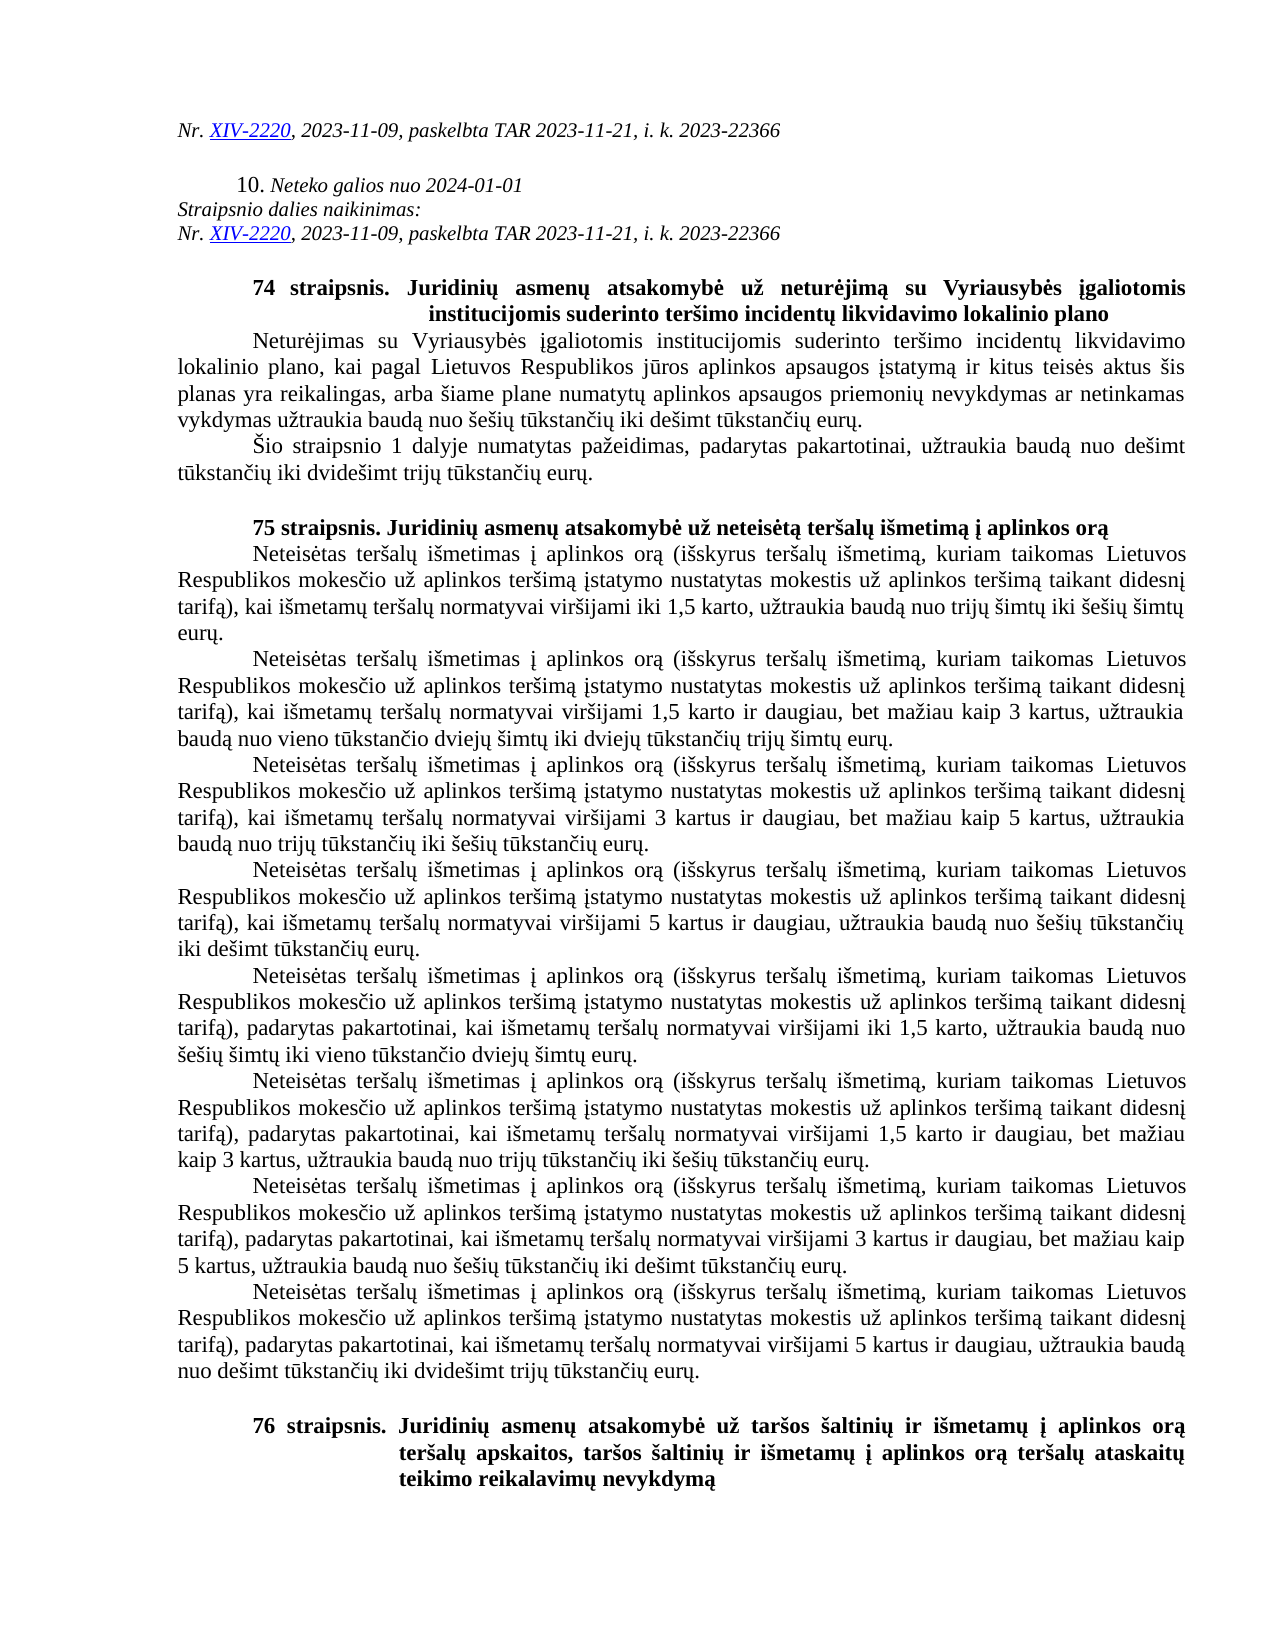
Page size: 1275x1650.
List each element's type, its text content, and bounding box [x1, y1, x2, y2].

text Nr. XIV-2220, 2023-11-09, paskelbta TAR 2023-11-21, i. k. 2023-22366 [177, 221, 1186, 245]
text Neturėjimas su Vyriausybės įgaliotomis institucijomis suderinto teršimo incidentų likvidavimo lokalinio plano, kai pagal Lietuvos Respublikos jūros aplinkos apsaugos įstatymą ir kitus teisės aktus šis planas yra reikalingas, arba šiame plane numatytų aplinkos apsaugos priemonių nevykdymas ar netinkamas vykdymas užtraukia baudą nuo šešių tūkstančių iki dešimt tūkstančių eurų. [177, 327, 1186, 432]
text 75 straipsnis. Juridinių asmenų atsakomybė už neteisėtą teršalų išmetimą į aplinkos orą [252, 514, 1186, 540]
text Neteisėtas teršalų išmetimas į aplinkos orą (išskyrus teršalų išmetimą, kuriam taikomas Lietuvos Respublikos mokesčio už aplinkos teršimą įstatymo nustatytas mokestis už aplinkos teršimą taikant didesnį tarifą), kai išmetamų teršalų normatyvai viršijami 1,5 karto ir daugiau, bet mažiau kaip 3 kartus, užtraukia baudą nuo vieno tūkstančio dviejų šimtų iki dviejų tūkstančių trijų šimtų eurų. [177, 646, 1186, 751]
text Šio straipsnio 1 dalyje numatytas pažeidimas, padarytas pakartotinai, užtraukia baudą nuo dešimt tūkstančių iki dvidešimt trijų tūkstančių eurų. [177, 432, 1186, 485]
text Neteisėtas teršalų išmetimas į aplinkos orą (išskyrus teršalų išmetimą, kuriam taikomas Lietuvos Respublikos mokesčio už aplinkos teršimą įstatymo nustatytas mokestis už aplinkos teršimą taikant didesnį tarifą), padarytas pakartotinai, kai išmetamų teršalų normatyvai viršijami 1,5 karto ir daugiau, bet mažiau kaip 3 kartus, užtraukia baudą nuo trijų tūkstančių iki šešių tūkstančių eurų. [177, 1067, 1186, 1173]
text Neteisėtas teršalų išmetimas į aplinkos orą (išskyrus teršalų išmetimą, kuriam taikomas Lietuvos Respublikos mokesčio už aplinkos teršimą įstatymo nustatytas mokestis už aplinkos teršimą taikant didesnį tarifą), padarytas pakartotinai, kai išmetamų teršalų normatyvai viršijami 5 kartus ir daugiau, užtraukia baudą nuo dešimt tūkstančių iki dvidešimt trijų tūkstančių eurų. [177, 1278, 1186, 1383]
text Neteisėtas teršalų išmetimas į aplinkos orą (išskyrus teršalų išmetimą, kuriam taikomas Lietuvos Respublikos mokesčio už aplinkos teršimą įstatymo nustatytas mokestis už aplinkos teršimą taikant didesnį tarifą), kai išmetamų teršalų normatyvai viršijami 5 kartus ir daugiau, užtraukia baudą nuo šešių tūkstančių iki dešimt tūkstančių eurų. [177, 856, 1186, 962]
text 76 straipsnis. Juridinių asmenų atsakomybė už taršos šaltinių ir išmetamų į aplinkos orą teršalų apskaitos, taršos šaltinių ir išmetamų į aplinkos orą teršalų ataskaitų teikimo reikalavimų nevykdymą [252, 1412, 1186, 1491]
text Neteisėtas teršalų išmetimas į aplinkos orą (išskyrus teršalų išmetimą, kuriam taikomas Lietuvos Respublikos mokesčio už aplinkos teršimą įstatymo nustatytas mokestis už aplinkos teršimą taikant didesnį tarifą), kai išmetamų teršalų normatyvai viršijami 3 kartus ir daugiau, bet mažiau kaip 5 kartus, užtraukia baudą nuo trijų tūkstančių iki šešių tūkstančių eurų. [177, 751, 1186, 856]
text Neteisėtas teršalų išmetimas į aplinkos orą (išskyrus teršalų išmetimą, kuriam taikomas Lietuvos Respublikos mokesčio už aplinkos teršimą įstatymo nustatytas mokestis už aplinkos teršimą taikant didesnį tarifą), padarytas pakartotinai, kai išmetamų teršalų normatyvai viršijami iki 1,5 karto, užtraukia baudą nuo šešių šimtų iki vieno tūkstančio dviejų šimtų eurų. [177, 962, 1186, 1067]
text Straipsnio dalies naikinimas: [177, 197, 1186, 221]
text Neteisėtas teršalų išmetimas į aplinkos orą (išskyrus teršalų išmetimą, kuriam taikomas Lietuvos Respublikos mokesčio už aplinkos teršimą įstatymo nustatytas mokestis už aplinkos teršimą taikant didesnį tarifą), kai išmetamų teršalų normatyvai viršijami iki 1,5 karto, užtraukia baudą nuo trijų šimtų iki šešių šimtų eurų. [177, 540, 1186, 646]
text 74 straipsnis. Juridinių asmenų atsakomybė už neturėjimą su Vyriausybės įgaliotomis institucijomis suderinto teršimo incidentų likvidavimo lokalinio plano [252, 274, 1186, 327]
text Nr. XIV-2220, 2023-11-09, paskelbta TAR 2023-11-21, i. k. 2023-22366 [177, 118, 1186, 142]
text 10. Neteko galios nuo 2024-01-01 [177, 171, 1186, 197]
text Neteisėtas teršalų išmetimas į aplinkos orą (išskyrus teršalų išmetimą, kuriam taikomas Lietuvos Respublikos mokesčio už aplinkos teršimą įstatymo nustatytas mokestis už aplinkos teršimą taikant didesnį tarifą), padarytas pakartotinai, kai išmetamų teršalų normatyvai viršijami 3 kartus ir daugiau, bet mažiau kaip 5 kartus, užtraukia baudą nuo šešių tūkstančių iki dešimt tūkstančių eurų. [177, 1173, 1186, 1278]
